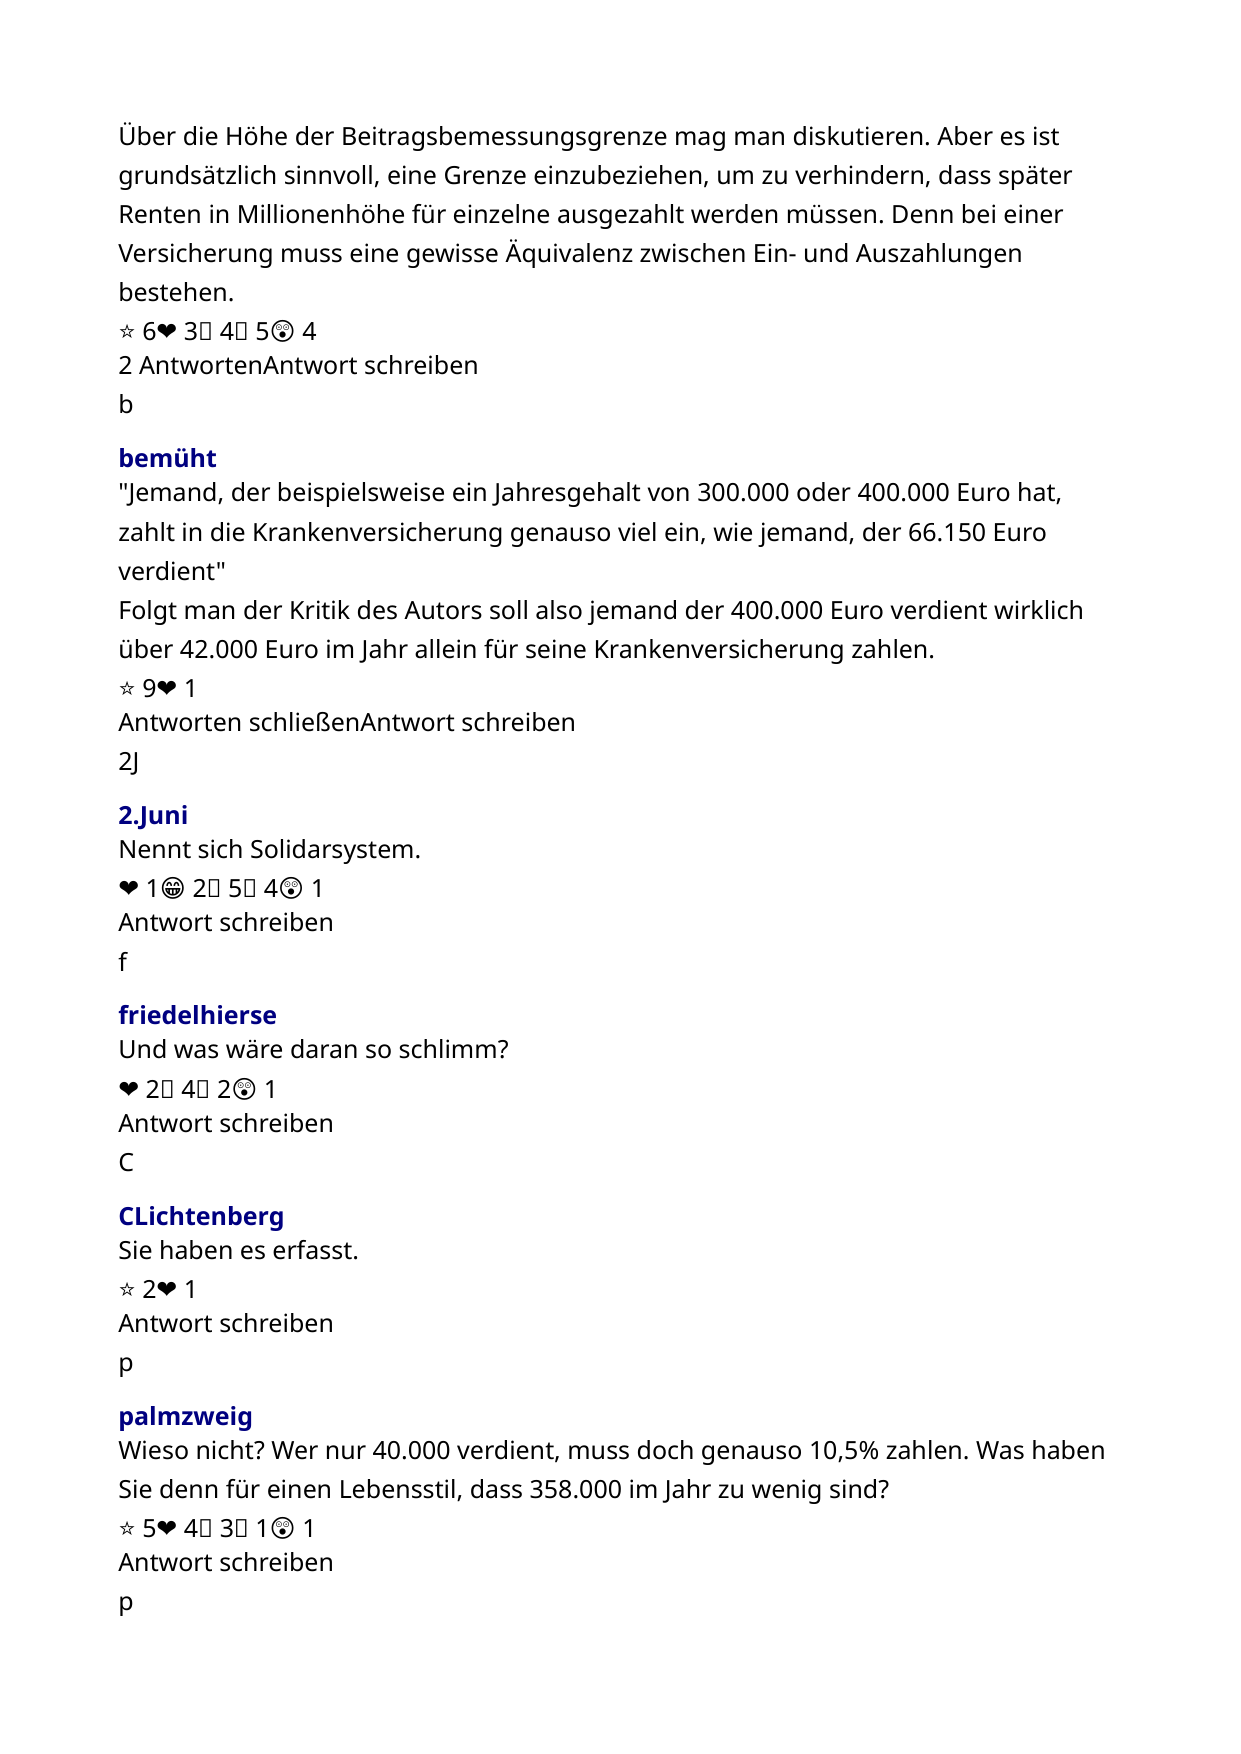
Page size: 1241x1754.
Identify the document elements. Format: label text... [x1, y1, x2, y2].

text f [118, 944, 1122, 978]
subtitle 2.Juni [118, 798, 1122, 832]
text Antworten schließenAntwort schreiben [118, 705, 1122, 739]
subtitle friedelhierse [118, 998, 1122, 1032]
text ⭐️ 6❤️ 3🙁 4🤨 5😲 4 [118, 314, 1122, 348]
text Sie haben es erfasst. [118, 1232, 1122, 1266]
text b [118, 387, 1122, 421]
text ⭐️ 2❤️ 1 [118, 1271, 1122, 1306]
text C [118, 1144, 1122, 1178]
text Nennt sich Solidarsystem. [118, 832, 1122, 866]
text 2J [118, 744, 1122, 778]
text 2 AntwortenAntwort schreiben [118, 348, 1122, 382]
text Antwort schreiben [118, 1306, 1122, 1339]
text ❤️ 1😁 2🙁 5🤨 4😲 1 [118, 871, 1122, 905]
text ⭐️ 9❤️ 1 [118, 671, 1122, 705]
text ❤️ 2🙁 4🤨 2😲 1 [118, 1071, 1122, 1105]
text p [118, 1584, 1122, 1618]
subtitle palmzweig [118, 1398, 1122, 1432]
text Wieso nicht? Wer nur 40.000 verdient, muss doch genauso 10,5% zahlen. Was haben Sie denn für einen Lebensstil, dass 358.000 im Jahr zu wenig sind? [118, 1432, 1122, 1506]
text ⭐️ 5❤️ 4🙁 3🤨 1😲 1 [118, 1511, 1122, 1545]
subtitle bemüht [118, 441, 1122, 475]
text Und was wäre daran so schlimm? [118, 1032, 1122, 1066]
subtitle CLichtenberg [118, 1198, 1122, 1232]
text Antwort schreiben [118, 1105, 1122, 1139]
text p [118, 1345, 1122, 1379]
text "Jemand, der beispielsweise ein Jahresgehalt von 300.000 oder 400.000 Euro hat, zahlt in die Krankenversicherung genauso viel ein, wie jemand, der 66.150 Euro verdient" [118, 475, 1122, 587]
text Antwort schreiben [118, 905, 1122, 939]
text Antwort schreiben [118, 1545, 1122, 1579]
text Folgt man der Kritik des Autors soll also jemand der 400.000 Euro verdient wirklich über 42.000 Euro im Jahr allein für seine Krankenversicherung zahlen. [118, 592, 1122, 666]
text Über die Höhe der Beitragsbemessungsgrenze mag man diskutieren. Aber es ist grundsätzlich sinnvoll, eine Grenze einzubeziehen, um zu verhindern, dass später Renten in Millionenhöhe für einzelne ausgezahlt werden müssen. Denn bei einer Versicherung muss eine gewisse Äquivalenz zwischen Ein- und Auszahlungen bestehen. [118, 118, 1122, 309]
